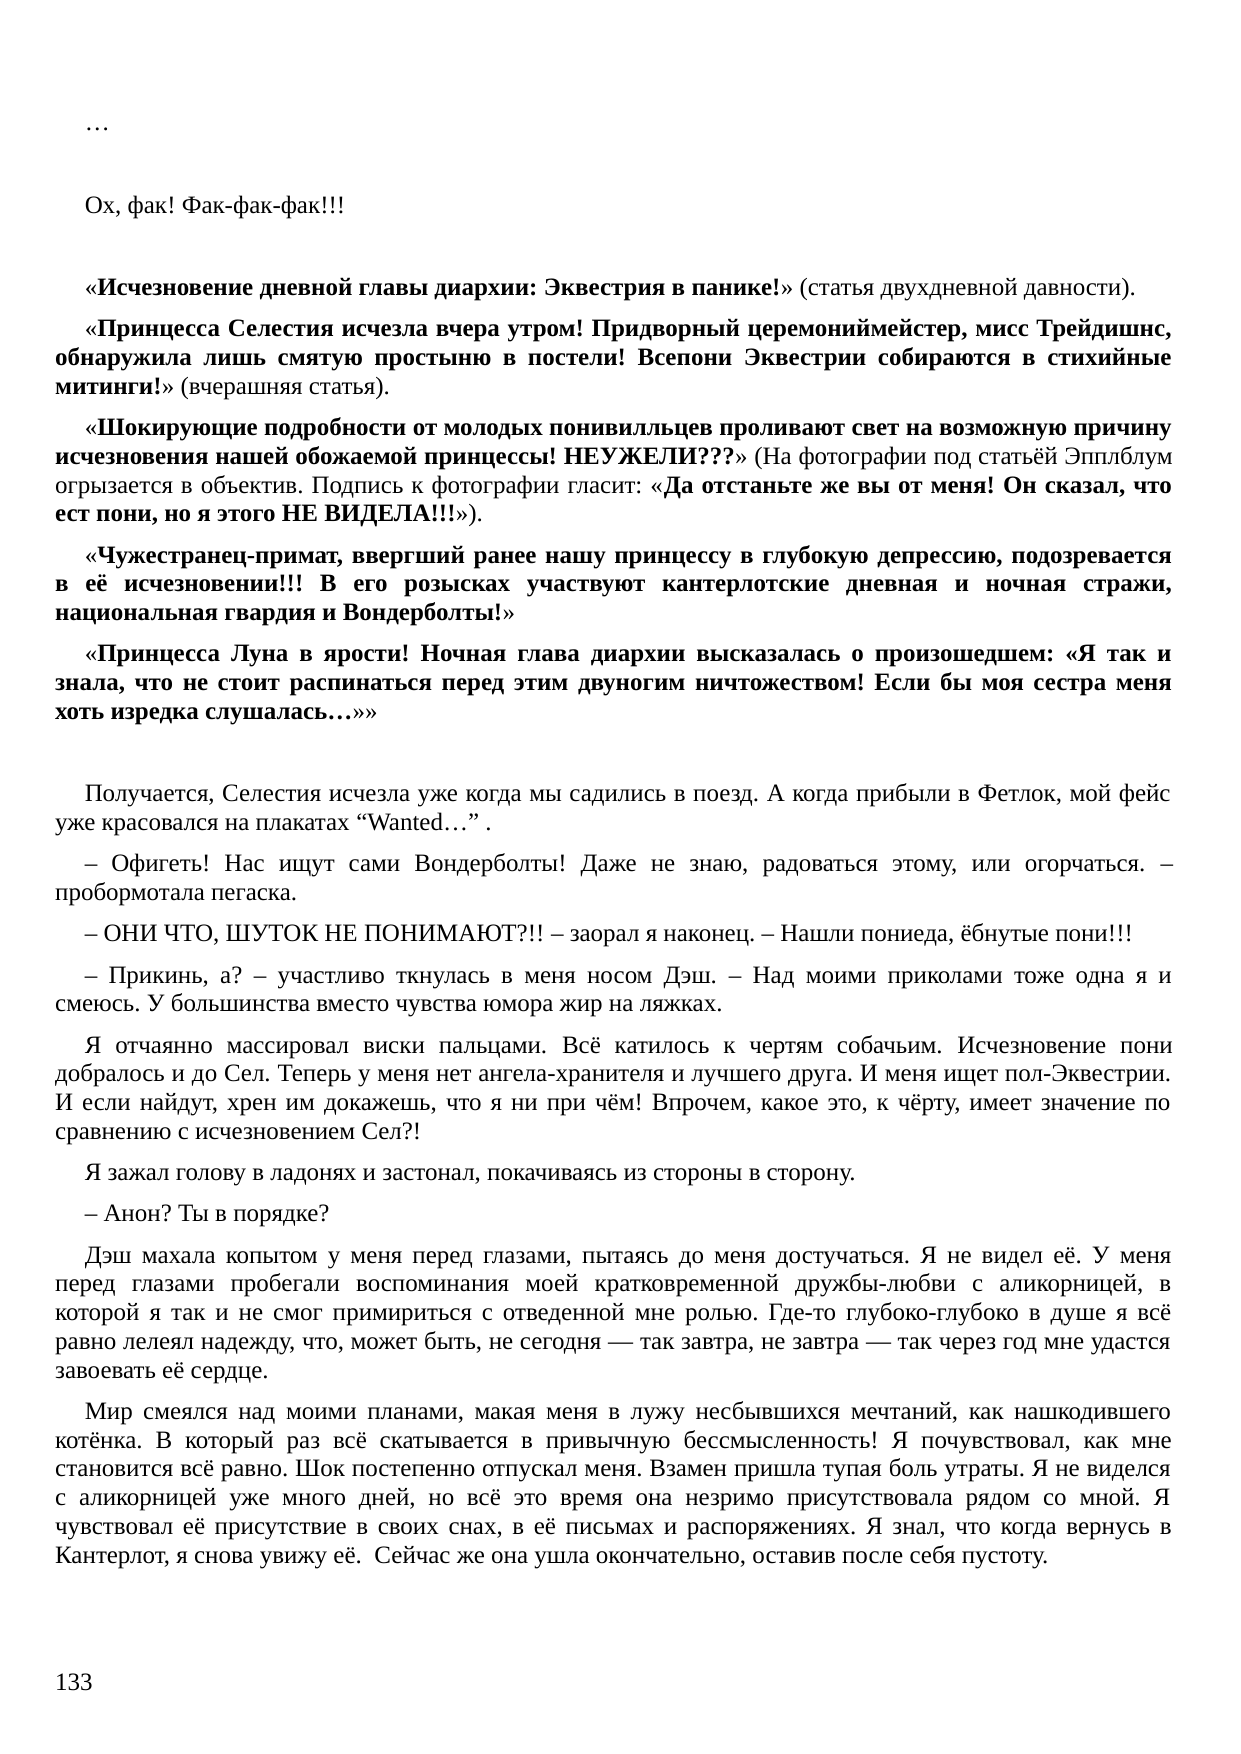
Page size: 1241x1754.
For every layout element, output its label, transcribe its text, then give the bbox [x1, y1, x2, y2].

text Я отчаянно массировал виски пальцами. Всё катилось к чертям собачьим. Исчезновение пони добралось и до Сел. Теперь у меня нет ангела-хранителя и лучшего друга. И меня ищет пол-Эквестрии. И если найдут, хрен им докажешь, что я ни при чём! Впрочем, какое это, к чёрту, имеет значение по сравнению с исчезновением Сел?! [55, 1030, 1173, 1145]
text «Принцесса Луна в ярости! Ночная глава диархии высказалась о произошедшем: «Я так и знала, что не стоит распинаться перед этим двуногим ничтожеством! Если бы моя сестра меня хоть изредка слушалась…»» [55, 638, 1173, 725]
text «Чужестранец-примат, ввергший ранее нашу принцессу в глубокую депрессию, подозревается в её исчезновении!!! В его розысках участвуют кантерлотские дневная и ночная стражи, национальная гвардия и Вондерболты!» [55, 540, 1173, 626]
text – ОНИ ЧТО, ШУТОК НЕ ПОНИМАЮТ?!! – заорал я наконец. – Нашли пониеда, ёбнутые пони!!! [55, 918, 1173, 947]
text Получается, Селестия исчезла уже когда мы садились в поезд. А когда прибыли в Фетлок, мой фейс уже красовался на плакатах “Wanted…” . [55, 778, 1173, 836]
text Дэш махала копытом у меня перед глазами, пытаясь до меня достучаться. Я не видел её. У меня перед глазами пробегали воспоминания моей кратковременной дружбы-любви с аликорницей, в которой я так и не смог примириться с отведенной мне ролью. Где-то глубоко-глубоко в душе я всё равно лелеял надежду, что, может быть, не сегодня — так завтра, не завтра — так через год мне удастся завоевать её сердце. [55, 1240, 1173, 1383]
text – Анон? Ты в порядке? [55, 1198, 1173, 1227]
text … [55, 107, 1173, 136]
text «Шокирующие подробности от молодых понивилльцев проливают свет на возможную причину исчезновения нашей обожаемой принцессы! НЕУЖЕЛИ???» (На фотографии под статьёй Эпплблум огрызается в объектив. Подпись к фотографии гласит: «Да отстаньте же вы от меня! Он сказал, что ест пони, но я этого НЕ ВИДЕЛА!!!»). [55, 412, 1173, 527]
text – Офигеть! Нас ищут сами Вондерболты! Даже не знаю, радоваться этому, или огорчаться. – пробормотала пегаска. [55, 848, 1173, 906]
text «Исчезновение дневной главы диархии: Эквестрия в панике!» (статья двухдневной давности). [55, 272, 1173, 301]
text Мир смеялся над моими планами, макая меня в лужу несбывшихся мечтаний, как нашкодившего котёнка. В который раз всё скатывается в привычную бессмысленность! Я почувствовал, как мне становится всё равно. Шок постепенно отпускал меня. Взамен пришла тупая боль утраты. Я не виделся с аликорницей уже много дней, но всё это время она незримо присутствовала рядом со мной. Я чувствовал её присутствие в своих снах, в её письмах и распоряжениях. Я знал, что когда вернусь в Кантерлот, я снова увижу её. Сейчас же она ушла окончательно, оставив после себя пустоту. [55, 1396, 1173, 1568]
text Ох, фак! Фак-фак-фак!!! [55, 190, 1173, 218]
text «Принцесса Селестия исчезла вчера утром! Придворный церемониймейстер, мисс Трейдишнс, обнаружила лишь смятую простыню в постели! Всепони Эквестрии собираются в стихийные митинги!» (вчерашняя статья). [55, 313, 1173, 400]
text Я зажал голову в ладонях и застонал, покачиваясь из стороны в сторону. [55, 1157, 1173, 1186]
text – Прикинь, а? – участливо ткнулась в меня носом Дэш. – Над моими приколами тоже одна я и смеюсь. У большинства вместо чувства юмора жир на ляжках. [55, 960, 1173, 1017]
